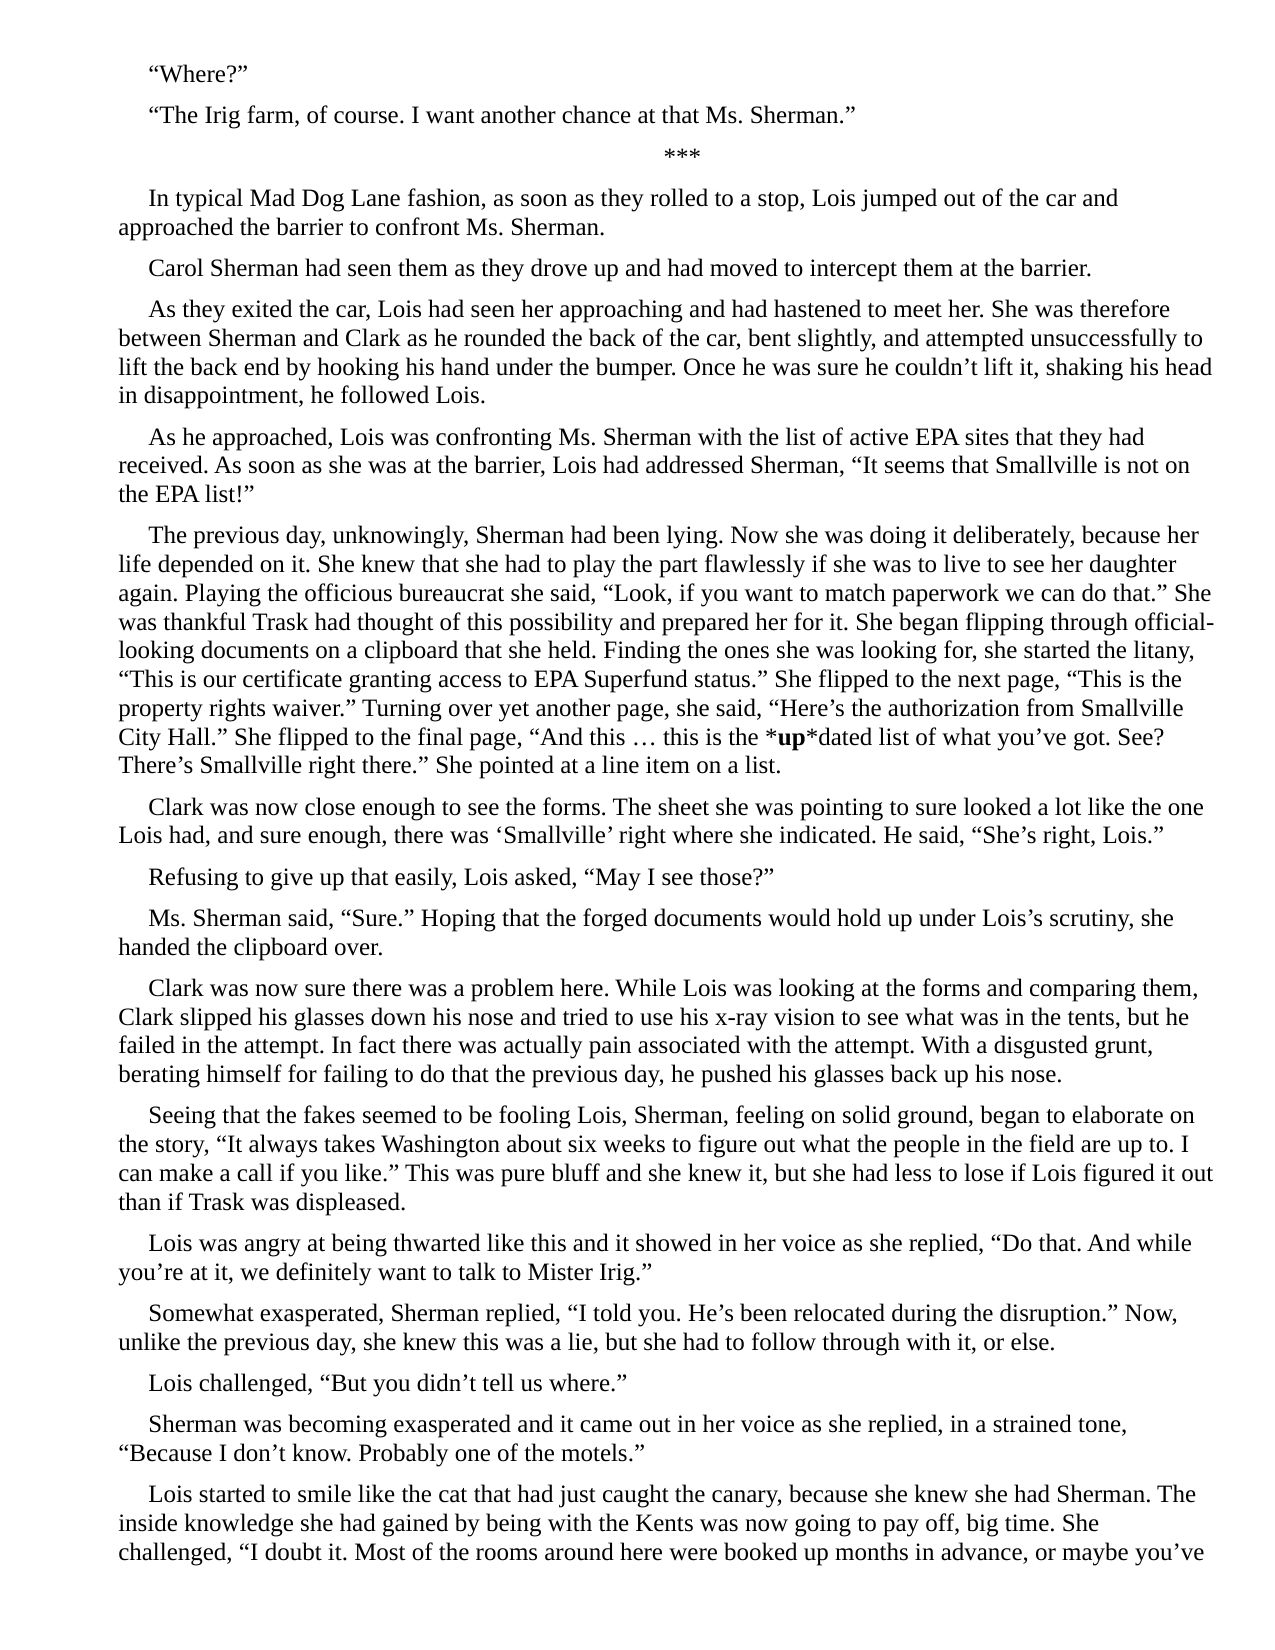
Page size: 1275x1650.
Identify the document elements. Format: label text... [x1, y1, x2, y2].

text Carol Sherman had seen them as they drove up and had moved to intercept them at the barrier. [118, 253, 1216, 282]
text Sherman was becoming exasperated and it came out in her voice as she replied, in a strained tone, “Because I don’t know. Probably one of the motels.” [118, 1409, 1216, 1467]
text *** [118, 142, 1216, 170]
text “Where?” [118, 59, 1216, 88]
text In typical Mad Dog Lane fashion, as soon as they rolled to a stop, Lois jumped out of the car and approached the barrier to confront Ms. Sherman. [118, 183, 1216, 240]
text Lois started to smile like the cat that had just caught the canary, because she knew she had Sherman. The inside knowledge she had gained by being with the Kents was now going to pay off, big time. She challenged, “I doubt it. Most of the rooms around here were booked up months in advance, or maybe you’ve [118, 1479, 1216, 1565]
text Somewhat exasperated, Sherman replied, “I told you. He’s been relocated during the disruption.” Now, unlike the previous day, she knew this was a lie, but she had to follow through with it, or else. [118, 1298, 1216, 1355]
text Refusing to give up that easily, Lois asked, “May I see those?” [118, 862, 1216, 890]
text Lois was angry at being thwarted like this and it showed in her voice as she replied, “Do that. And while you’re at it, we definitely want to talk to Mister Irig.” [118, 1228, 1216, 1285]
text As he approached, Lois was confronting Ms. Sherman with the list of active EPA sites that they had received. As soon as she was at the barrier, Lois had addressed Sherman, “It seems that Smallville is not on the EPA list!” [118, 422, 1216, 508]
text Ms. Sherman said, “Sure.” Hoping that the forged documents would hold up under Lois’s scrutiny, she handed the clipboard over. [118, 903, 1216, 960]
text Seeing that the fakes seemed to be fooling Lois, Sherman, feeling on solid ground, began to elaborate on the story, “It always takes Washington about six weeks to figure out what the people in the field are up to. I can make a call if you like.” This was pure bluff and she knew it, but she had less to lose if Lois figured it out than if Trask was displeased. [118, 1100, 1216, 1215]
text The previous day, unknowingly, Sherman had been lying. Now she was doing it deliberately, because her life depended on it. She knew that she had to play the part flawlessly if she was to live to see her daughter again. Playing the officious bureaucrat she said, “Look, if you want to match paperwork we can do that.” She was thankful Trask had thought of this possibility and prepared her for it. She began flipping through official-looking documents on a clipboard that she held. Finding the ones she was looking for, she started the litany, “This is our certificate granting access to EPA Superfund status.” She flipped to the next page, “This is the property rights waiver.” Turning over yet another page, she said, “Here’s the authorization from Smallville City Hall.” She flipped to the final page, “And this … this is the *up*dated list of what you’ve got. See? There’s Smallville right there.” She pointed at a line item on a list. [118, 520, 1216, 779]
text Clark was now sure there was a problem here. While Lois was looking at the forms and comparing them, Clark slipped his glasses down his nose and tried to use his x-ray vision to see what was in the tents, but he failed in the attempt. In fact there was actually pain associated with the attempt. With a disgusted grunt, berating himself for failing to do that the previous day, he pushed his glasses back up his nose. [118, 973, 1216, 1088]
text “The Irig farm, of course. I want another chance at that Ms. Sherman.” [118, 100, 1216, 129]
text Lois challenged, “But you didn’t tell us where.” [118, 1368, 1216, 1397]
text As they exited the car, Lois had seen her approaching and had hastened to meet her. She was therefore between Sherman and Clark as he rounded the back of the car, bent slightly, and attempted unsuccessfully to lift the back end by hooking his hand under the bumper. Once he was sure he couldn’t lift it, shaking his head in disappointment, he followed Lois. [118, 294, 1216, 409]
text Clark was now close enough to see the forms. The sheet she was pointing to sure looked a lot like the one Lois had, and sure enough, there was ‘Smallville’ right where she indicated. He said, “She’s right, Lois.” [118, 792, 1216, 849]
